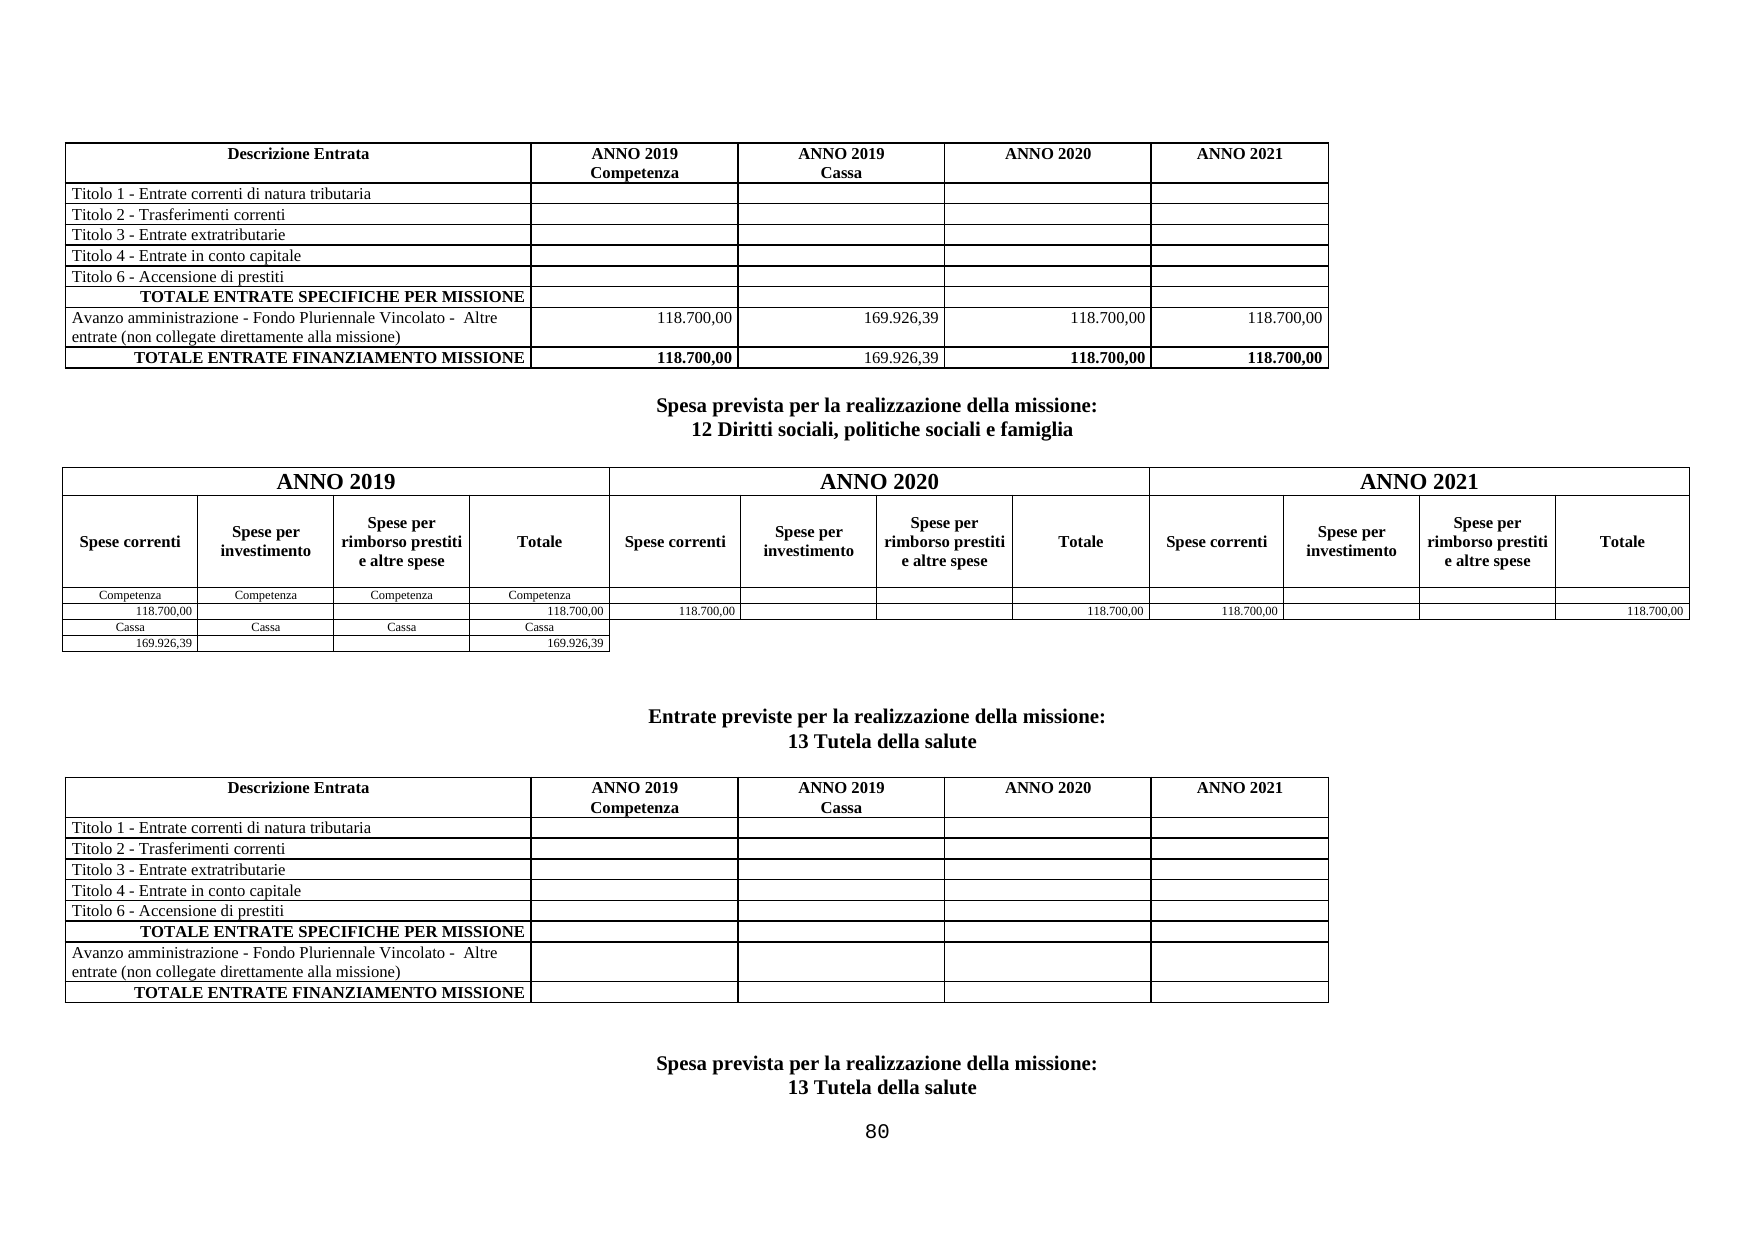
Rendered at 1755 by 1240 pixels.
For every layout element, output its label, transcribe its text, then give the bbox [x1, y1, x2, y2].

table_cell Titolo 3 - Entrate extratributarie [66, 860, 530, 879]
table_cell 118.700,00 [1150, 604, 1283, 619]
table_cell [1284, 635, 1419, 651]
table_cell Totale [1013, 496, 1149, 587]
table_cell TOTALE ENTRATE FINANZIAMENTO MISSIONE [66, 982, 530, 1002]
table_cell [532, 184, 737, 203]
table_cell [1420, 588, 1555, 603]
table_cell [1152, 267, 1328, 286]
table_cell Competenza [334, 588, 469, 603]
table_cell [532, 982, 737, 1002]
table_cell Competenza [470, 588, 609, 603]
table_cell TOTALE ENTRATE SPECIFICHE PER MISSIONE [66, 922, 530, 941]
text 13 Tutela della salute [59, 1075, 1695, 1099]
table_cell Titolo 4 - Entrate in conto capitale [66, 880, 530, 899]
table_header ANNO 2019 [63, 468, 609, 494]
table_cell Spese per investimento [198, 496, 333, 587]
table_cell [1013, 588, 1149, 603]
table_cell [945, 225, 1150, 244]
table_cell 118.700,00 [470, 604, 609, 619]
table_cell [945, 246, 1150, 265]
table_cell [532, 246, 737, 265]
table_cell 118.700,00 [945, 348, 1150, 367]
table_cell [532, 901, 737, 920]
table_cell [945, 267, 1150, 286]
table_cell Spese per investimento [741, 496, 876, 587]
text 13 Tutela della salute [59, 728, 1695, 753]
table_cell [945, 204, 1150, 223]
table_cell [945, 943, 1150, 981]
table_cell Spese correnti [63, 496, 197, 587]
table_cell Avanzo amministrazione - Fondo Pluriennale Vincolato - Altre entrate (non collegate direttamente alla missione) [66, 308, 530, 346]
table_cell [741, 588, 876, 603]
table_cell [198, 636, 333, 651]
text Spesa prevista per la realizzazione della missione: [59, 393, 1695, 417]
table_cell [1152, 184, 1328, 203]
table_cell Spese correnti [610, 496, 740, 587]
table_cell [739, 267, 944, 286]
table_cell [739, 204, 944, 223]
table_cell Spese per rimborso prestiti e altre spese [1420, 496, 1555, 587]
table_cell 118.700,00 [945, 308, 1150, 346]
table_cell Titolo 3 - Entrate extratributarie [66, 225, 530, 244]
table_header Descrizione Entrata [66, 144, 530, 182]
table_cell Spese per investimento [1284, 496, 1419, 587]
table_cell [532, 880, 737, 899]
table_header ANNO 2020 [945, 144, 1150, 182]
table_header ANNO 2020 [945, 778, 1150, 817]
table_cell [739, 922, 944, 941]
table_cell [532, 922, 737, 941]
table_cell [877, 588, 1012, 603]
table_cell [945, 922, 1150, 941]
table_cell [1150, 588, 1283, 603]
table_cell [877, 635, 1012, 651]
table_cell [739, 225, 944, 244]
table_cell [739, 860, 944, 879]
table_cell [877, 620, 1012, 635]
table_cell [1420, 604, 1555, 619]
table_header ANNO 2021 [1152, 144, 1328, 182]
table_cell [334, 604, 469, 619]
table_cell [1152, 982, 1328, 1002]
table_cell 118.700,00 [1013, 604, 1149, 619]
table_header ANNO 2021 [1152, 778, 1328, 817]
table_cell [1555, 635, 1689, 651]
table_cell [945, 184, 1150, 203]
table_cell [532, 225, 737, 244]
table_cell [741, 604, 876, 619]
table_header ANNO 2021 [1150, 468, 1689, 494]
table_header Descrizione Entrata [66, 778, 530, 817]
table_header ANNO 2019 Competenza [532, 144, 737, 182]
table_cell [739, 818, 944, 837]
table_cell [739, 982, 944, 1002]
table_cell [1012, 620, 1149, 635]
table_cell Titolo 1 - Entrate correnti di natura tributaria [66, 184, 530, 203]
table_cell Competenza [63, 588, 197, 603]
table_cell [1152, 922, 1328, 941]
table_cell Cassa [470, 620, 609, 635]
table_cell 169.926,39 [739, 348, 944, 367]
table_cell [1152, 287, 1328, 306]
table_cell [1284, 588, 1419, 603]
table_cell 118.700,00 [1556, 604, 1689, 619]
table_cell [739, 246, 944, 265]
table_cell [610, 620, 741, 635]
table_cell [1149, 635, 1284, 651]
table_cell 118.700,00 [610, 604, 740, 619]
table_cell TOTALE ENTRATE SPECIFICHE PER MISSIONE [66, 287, 530, 306]
table_cell Cassa [63, 620, 197, 635]
table_cell [1555, 620, 1689, 635]
table_header ANNO 2019 Cassa [739, 144, 944, 182]
table_cell [532, 860, 737, 879]
table_cell [1152, 943, 1328, 981]
text Spesa prevista per la realizzazione della missione: [59, 1051, 1695, 1075]
table_header ANNO 2020 [610, 468, 1149, 494]
table_cell 118.700,00 [1152, 308, 1328, 346]
table_cell [741, 635, 877, 651]
table_cell Spese per rimborso prestiti e altre spese [334, 496, 469, 587]
table_cell [198, 604, 333, 619]
table_cell [610, 635, 741, 651]
table_cell [945, 880, 1150, 899]
table_cell Totale [470, 496, 609, 587]
table_cell Totale [1556, 496, 1689, 587]
table_header ANNO 2019 Cassa [739, 778, 944, 817]
table_cell [1149, 620, 1284, 635]
table_cell [945, 287, 1150, 306]
table_cell 169.926,39 [63, 636, 197, 651]
table_cell [1556, 588, 1689, 603]
table_cell [532, 287, 737, 306]
table_cell Titolo 6 - Accensione di prestiti [66, 901, 530, 920]
table_cell Avanzo amministrazione - Fondo Pluriennale Vincolato - Altre entrate (non collegate direttamente alla missione) [66, 943, 530, 981]
table_cell [741, 620, 877, 635]
table_cell 169.926,39 [739, 308, 944, 346]
text Entrate previste per la realizzazione della missione: [59, 704, 1695, 728]
table_cell [532, 204, 737, 223]
table_cell 118.700,00 [532, 348, 737, 367]
table_cell [739, 184, 944, 203]
table_cell [739, 943, 944, 981]
table_cell [1152, 901, 1328, 920]
table_cell Titolo 2 - Trasferimenti correnti [66, 839, 530, 858]
table_cell [1152, 246, 1328, 265]
table_cell [532, 839, 737, 858]
table_cell [945, 818, 1150, 837]
table_cell 118.700,00 [1152, 348, 1328, 367]
table_cell [739, 839, 944, 858]
table_cell Titolo 1 - Entrate correnti di natura tributaria [66, 818, 530, 837]
table_cell [532, 267, 737, 286]
table_cell [945, 860, 1150, 879]
table_cell Titolo 6 - Accensione di prestiti [66, 267, 530, 286]
table_cell 118.700,00 [63, 604, 197, 619]
table_cell [334, 636, 469, 651]
table_cell Spese per rimborso prestiti e altre spese [877, 496, 1012, 587]
table_cell [1420, 620, 1555, 635]
table_cell [1284, 604, 1419, 619]
table_cell [610, 588, 740, 603]
table_cell [945, 901, 1150, 920]
table_cell [945, 982, 1150, 1002]
table_cell Cassa [334, 620, 469, 635]
table_cell [1152, 818, 1328, 837]
table_cell [739, 287, 944, 306]
table_header ANNO 2019 Competenza [532, 778, 737, 817]
table_cell 118.700,00 [532, 308, 737, 346]
table_cell [1012, 635, 1149, 651]
table_cell Cassa [198, 620, 333, 635]
table_cell Competenza [198, 588, 333, 603]
table_cell Spese correnti [1150, 496, 1283, 587]
table_cell [532, 818, 737, 837]
table_cell [1152, 839, 1328, 858]
table_cell [877, 604, 1012, 619]
table_cell [1152, 225, 1328, 244]
table_cell [1420, 635, 1555, 651]
table_cell 169.926,39 [470, 636, 609, 651]
table_cell [1152, 204, 1328, 223]
table_cell [739, 880, 944, 899]
text 12 Diritti sociali, politiche sociali e famiglia [59, 417, 1695, 441]
table_cell [1284, 620, 1419, 635]
table_cell [945, 839, 1150, 858]
table_cell TOTALE ENTRATE FINANZIAMENTO MISSIONE [66, 348, 530, 367]
table_cell Titolo 4 - Entrate in conto capitale [66, 246, 530, 265]
table_cell [739, 901, 944, 920]
table_cell [532, 943, 737, 981]
table_cell [1152, 860, 1328, 879]
table_cell Titolo 2 - Trasferimenti correnti [66, 204, 530, 223]
table_cell [1152, 880, 1328, 899]
